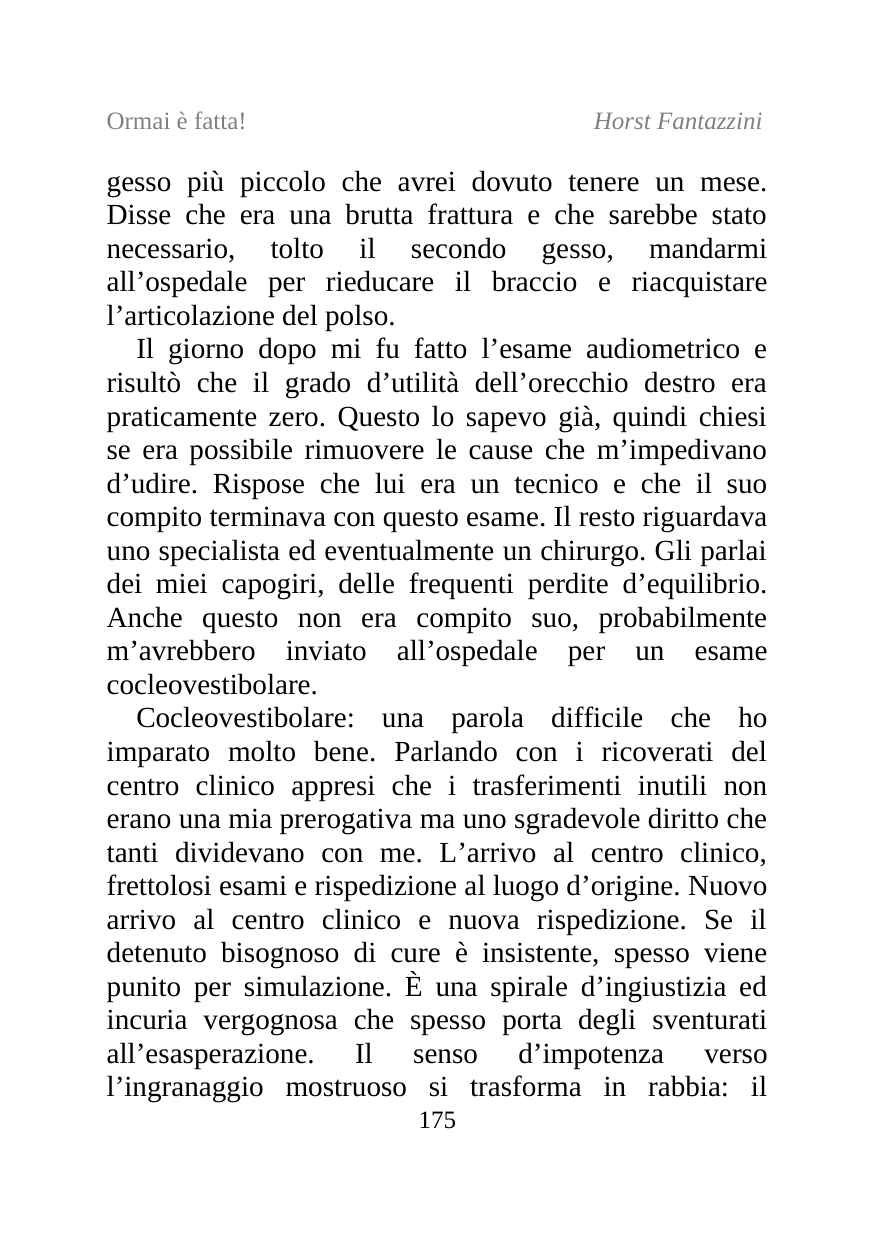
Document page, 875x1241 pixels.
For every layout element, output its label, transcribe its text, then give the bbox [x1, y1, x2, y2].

text Il giorno dopo mi fu fatto l’esame audiometrico e risultò che il grado d’utilità dell’orecchio destro era praticamente zero. Questo lo sapevo già, quindi chiesi se era possibile rimuovere le cause che m’impedivano d’udire. Rispose che lui era un tecnico e che il suo compito terminava con questo esame. Il resto riguardava uno specialista ed eventualmente un chirurgo. Gli parlai dei miei capogiri, delle frequenti perdite d’equilibrio. Anche questo non era compito suo, probabilmente m’avrebbero inviato all’ospedale per un esame cocleovestibolare. [106, 332, 768, 701]
text gesso più piccolo che avrei dovuto tenere un mese. Disse che era una brutta frattura e che sarebbe stato necessario, tolto il secondo gesso, mandarmi all’ospedale per rieducare il braccio e riacquistare l’articolazione del polso. [106, 164, 768, 332]
text Cocleovestibolare: una parola difficile che ho imparato molto bene. Parlando con i ricoverati del centro clinico appresi che i trasferimenti inutili non erano una mia prerogativa ma uno sgradevole diritto che tanti dividevano con me. L’arrivo al centro clinico, frettolosi esami e rispedizione al luogo d’origine. Nuovo arrivo al centro clinico e nuova rispedizione. Se il detenuto bisognoso di cure è insistente, spesso viene punito per simulazione. È una spirale d’ingiustizia ed incuria vergognosa che spesso porta degli sventurati all’esasperazione. Il senso d’impotenza verso l’ingranaggio mostruoso si trasforma in rabbia: il [106, 701, 768, 1103]
